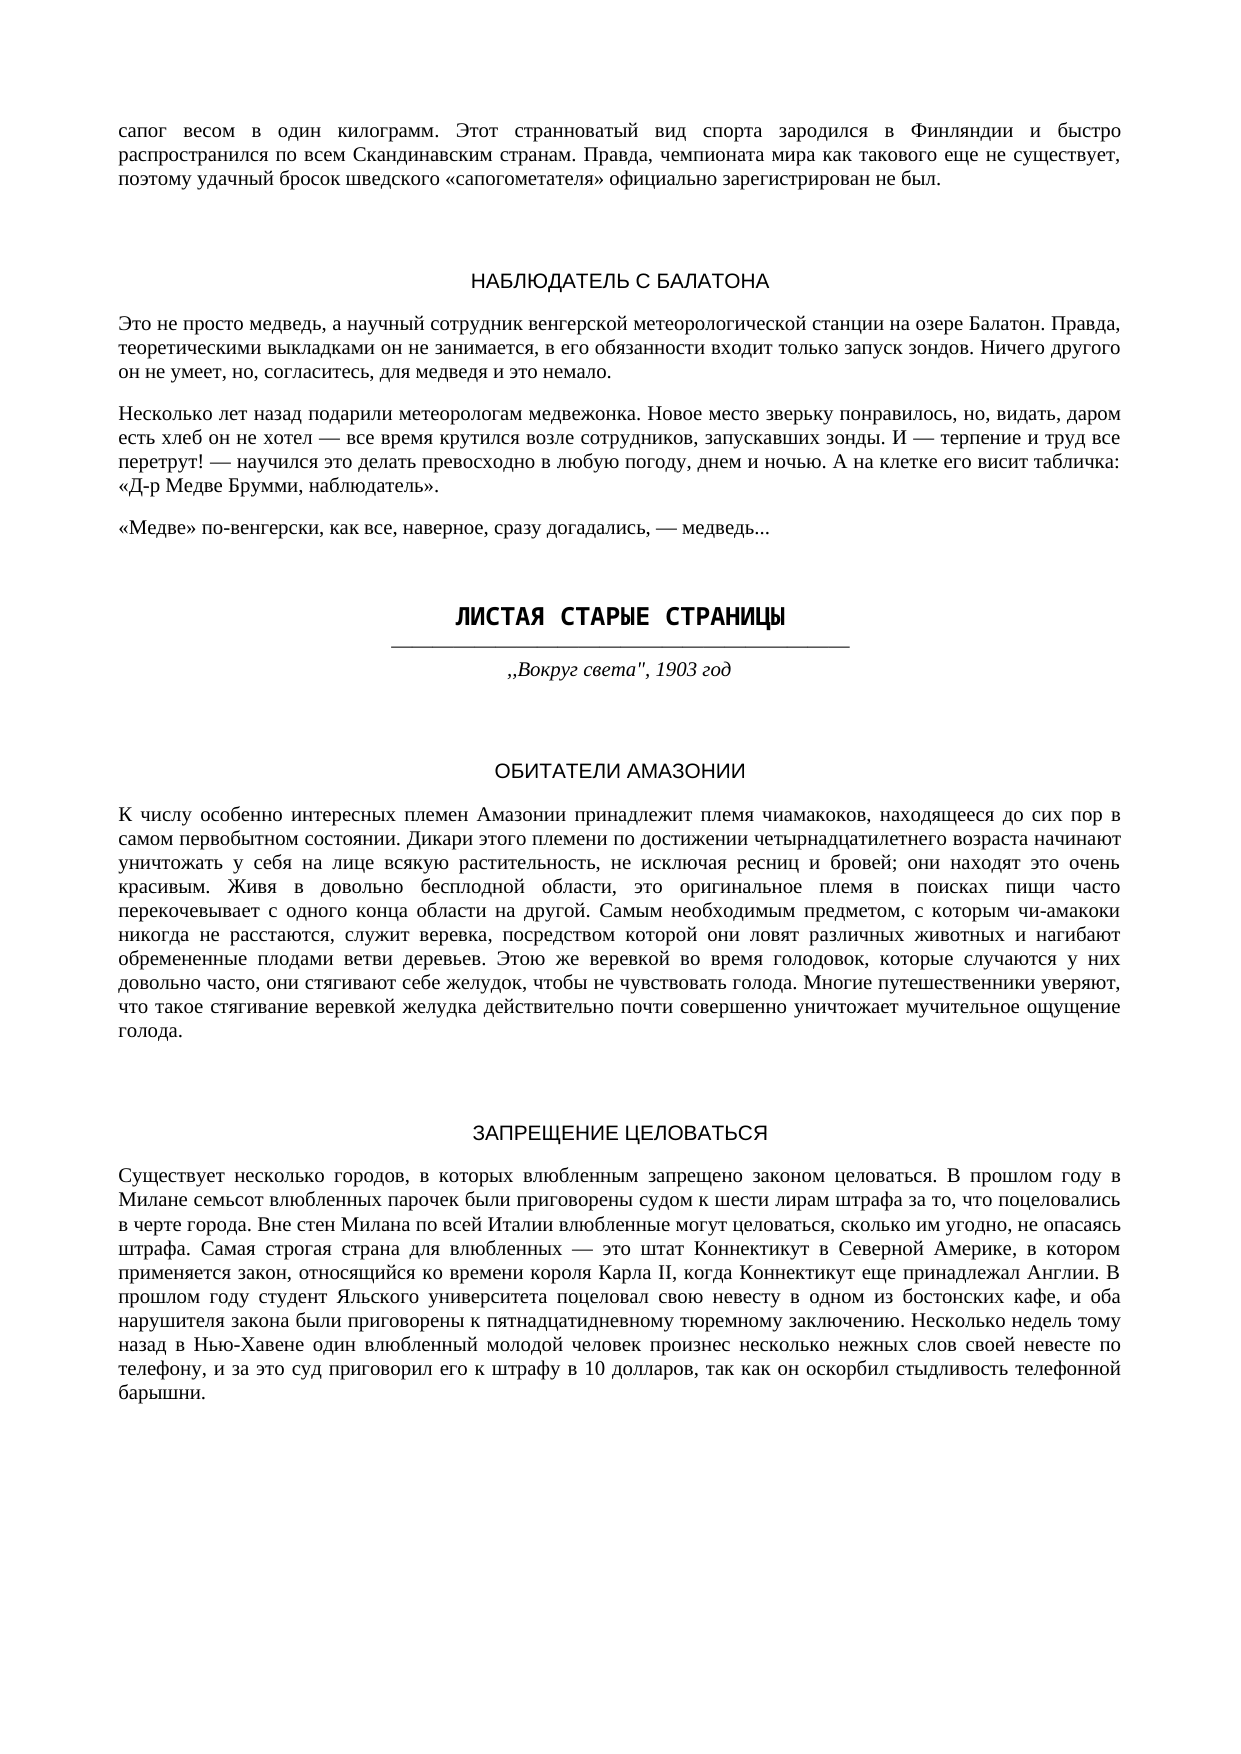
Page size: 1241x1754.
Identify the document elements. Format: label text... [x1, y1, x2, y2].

text Существует несколько городов, в которых влюбленным запрещено законом целоваться. В прошлом году в Милане семьсот влюбленных парочек были приговорены судом к шести лирам штрафа за то, что поцеловались в черте города. Вне стен Милана по всей Италии влюбленные могут целоваться, сколько им угодно, не опасаясь штрафа. Самая строгая страна для влюбленных — это штат Коннектикут в Северной Америке, в котором применяется закон, относящийся ко времени короля Карла II, когда Коннектикут еще принадлежал Англии. В прошлом году студент Яльского университета поцеловал свою невесту в одном из бостонских кафе, и оба нарушителя закона были приговорены к пятнадцатидневному тюремному заключению. Несколько недель тому назад в Нью-Хавене один влюбленный молодой человек произнес несколько нежных слов своей невесте по телефону, и за это суд приговорил его к штрафу в 10 долларов, так как он оскорбил стыдливость телефонной барышни. [118, 1163, 1122, 1404]
subtitle ЗАПРЕЩЕНИЕ ЦЕЛОВАТЬСЯ [118, 1121, 1122, 1145]
text К числу особенно интересных племен Амазонии принадлежит племя чиамакоков, находящееся до сих пор в самом первобытном состоянии. Дикари этого племени по достижении четырнадцатилетнего возраста начинают уничтожать у себя на лице всякую растительность, не исключая ресниц и бровей; они находят это очень красивым. Живя в довольно бесплодной области, это оригинальное племя в поисках пищи часто перекочевывает с одного конца области на другой. Самым необходимым предметом, с которым чи-амакоки никогда не расстаются, служит веревка, посредством которой они ловят различных животных и нагибают обремененные плодами ветви деревьев. Этою же веревкой во время голодовок, которые случаются у них довольно часто, они стягивают себе желудок, чтобы не чувствовать голода. Многие путешественники уверяют, что такое стягивание веревкой желудка действительно почти совершенно уничтожает мучительное ощущение голода. [118, 802, 1122, 1042]
subtitle НАБЛЮДАТЕЛЬ С БАЛАТОНА [118, 269, 1122, 293]
text ЛИСТАЯ СТАРЫЕ СТРАНИЦЫ —————————————————————— ,,Вокруг света", 1903 год [118, 599, 1122, 681]
text Несколько лет назад подарили метеорологам медвежонка. Новое место зверьку понравилось, но, видать, даром есть хлеб он не хотел — все время крутился возле сотрудников, запускавших зонды. И — терпение и труд все перетрут! — научился это делать превосходно в любую погоду, днем и ночью. А на клетке его висит табличка: «Д-р Медве Брумми, наблюдатель». [118, 401, 1122, 497]
text сапог весом в один килограмм. Этот странноватый вид спорта зародился в Финляндии и быстро распространился по всем Скандинавским странам. Правда, чемпионата мира как такового еще не существует, поэтому удачный бросок шведского «сапогометателя» официально зарегистрирован не был. [118, 118, 1122, 190]
text Это не просто медведь, а научный сотрудник венгерской метеорологической станции на озере Балатон. Правда, теоретическими выкладками он не занимается, в его обязанности входит только запуск зондов. Ничего другого он не умеет, но, согласитесь, для медведя и это немало. [118, 311, 1122, 383]
text «Медве» по-венгерски, как все, наверное, сразу догадались, — медведь... [118, 515, 1122, 539]
subtitle ОБИТАТЕЛИ АМАЗОНИИ [118, 759, 1122, 783]
